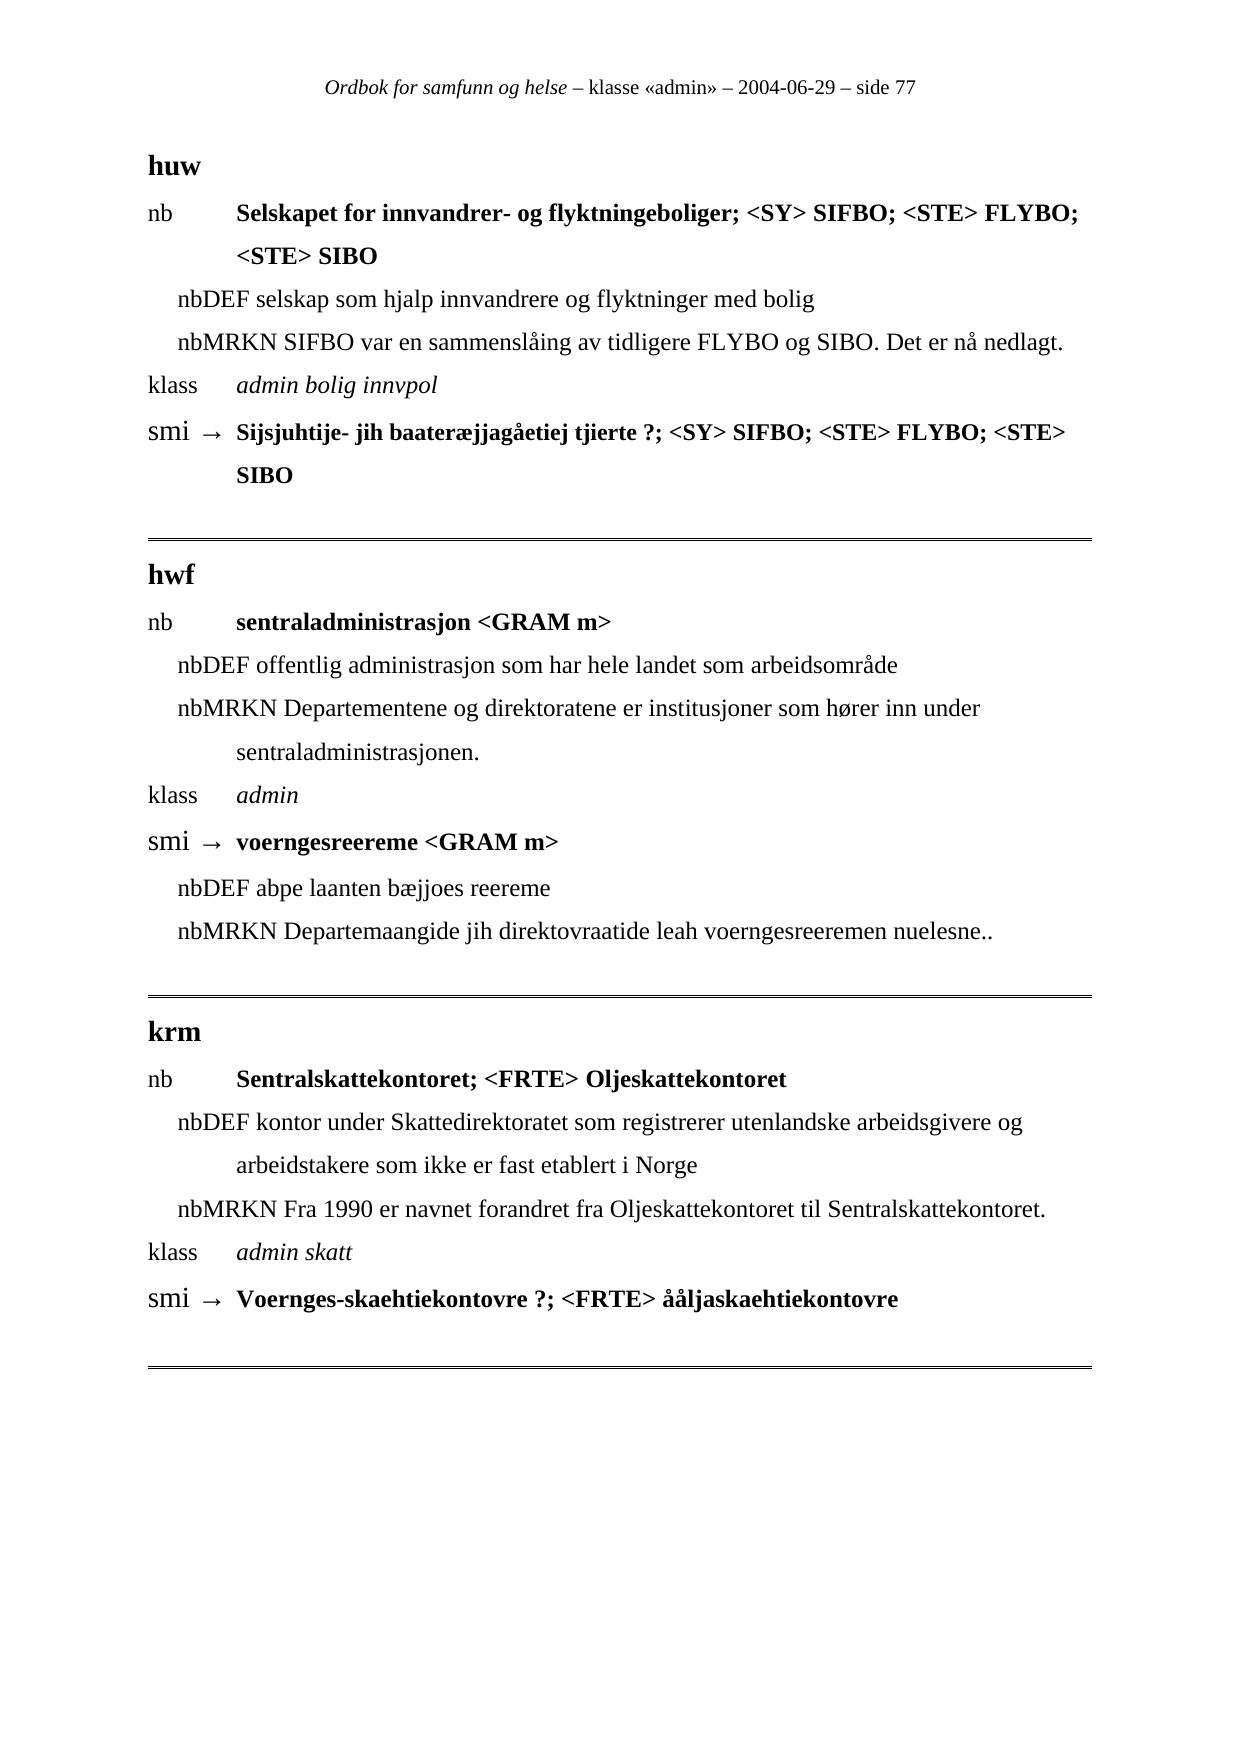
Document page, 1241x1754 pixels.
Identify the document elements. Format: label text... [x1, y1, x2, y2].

text nb sentraladministrasjon <GRAM m> [148, 607, 1092, 636]
text smi → Voernges-skaehtiekontovre ?; <FRTE> ååljaskaehtiekontovre [148, 1280, 1092, 1313]
text smi → voerngesreereme <GRAM m> [148, 823, 1092, 856]
text klass admin bolig innvpol [148, 370, 1092, 399]
text nbDEF selskap som hjalp innvandrere og flyktninger med bolig [177, 284, 1092, 313]
text nb Sentralskattekontoret; <FRTE> Oljeskattekontoret [148, 1064, 1092, 1093]
text hwf [148, 557, 1092, 590]
text nbMRKN SIFBO var en sammenslåing av tidligere FLYBO og SIBO. Det er nå nedlagt. [177, 327, 1092, 356]
text nb Selskapet for innvandrer- og flyktningeboliger; <SY> SIFBO; <STE> FLYBO; <STE> SIBO [148, 198, 1092, 270]
text nbDEF abpe laanten bæjjoes reereme [177, 873, 1092, 902]
text klass admin [148, 780, 1092, 808]
text nbDEF kontor under Skattedirektoratet som registrerer utenlandske arbeidsgivere og arbeidstakere som ikke er fast etablert i Norge [177, 1107, 1092, 1179]
text nbMRKN Fra 1990 er navnet forandret fra Oljeskattekontoret til Sentralskattekontoret. [177, 1194, 1092, 1222]
text smi → Sijsjuhtije- jih baateræjjagåetiej tjierte ?; <SY> SIFBO; <STE> FLYBO; <STE> SIBO [148, 413, 1092, 488]
text krm [148, 1014, 1092, 1048]
text klass admin skatt [148, 1237, 1092, 1266]
text nbDEF offentlig administrasjon som har hele landet som arbeidsområde [177, 650, 1092, 679]
text nbMRKN Departementene og direktoratene er institusjoner som hører inn under sentraladministrasjonen. [177, 693, 1092, 765]
text huw [148, 148, 1092, 181]
text nbMRKN Departemaangide jih direktovraatide leah voerngesreeremen nuelesne.. [177, 916, 1092, 945]
